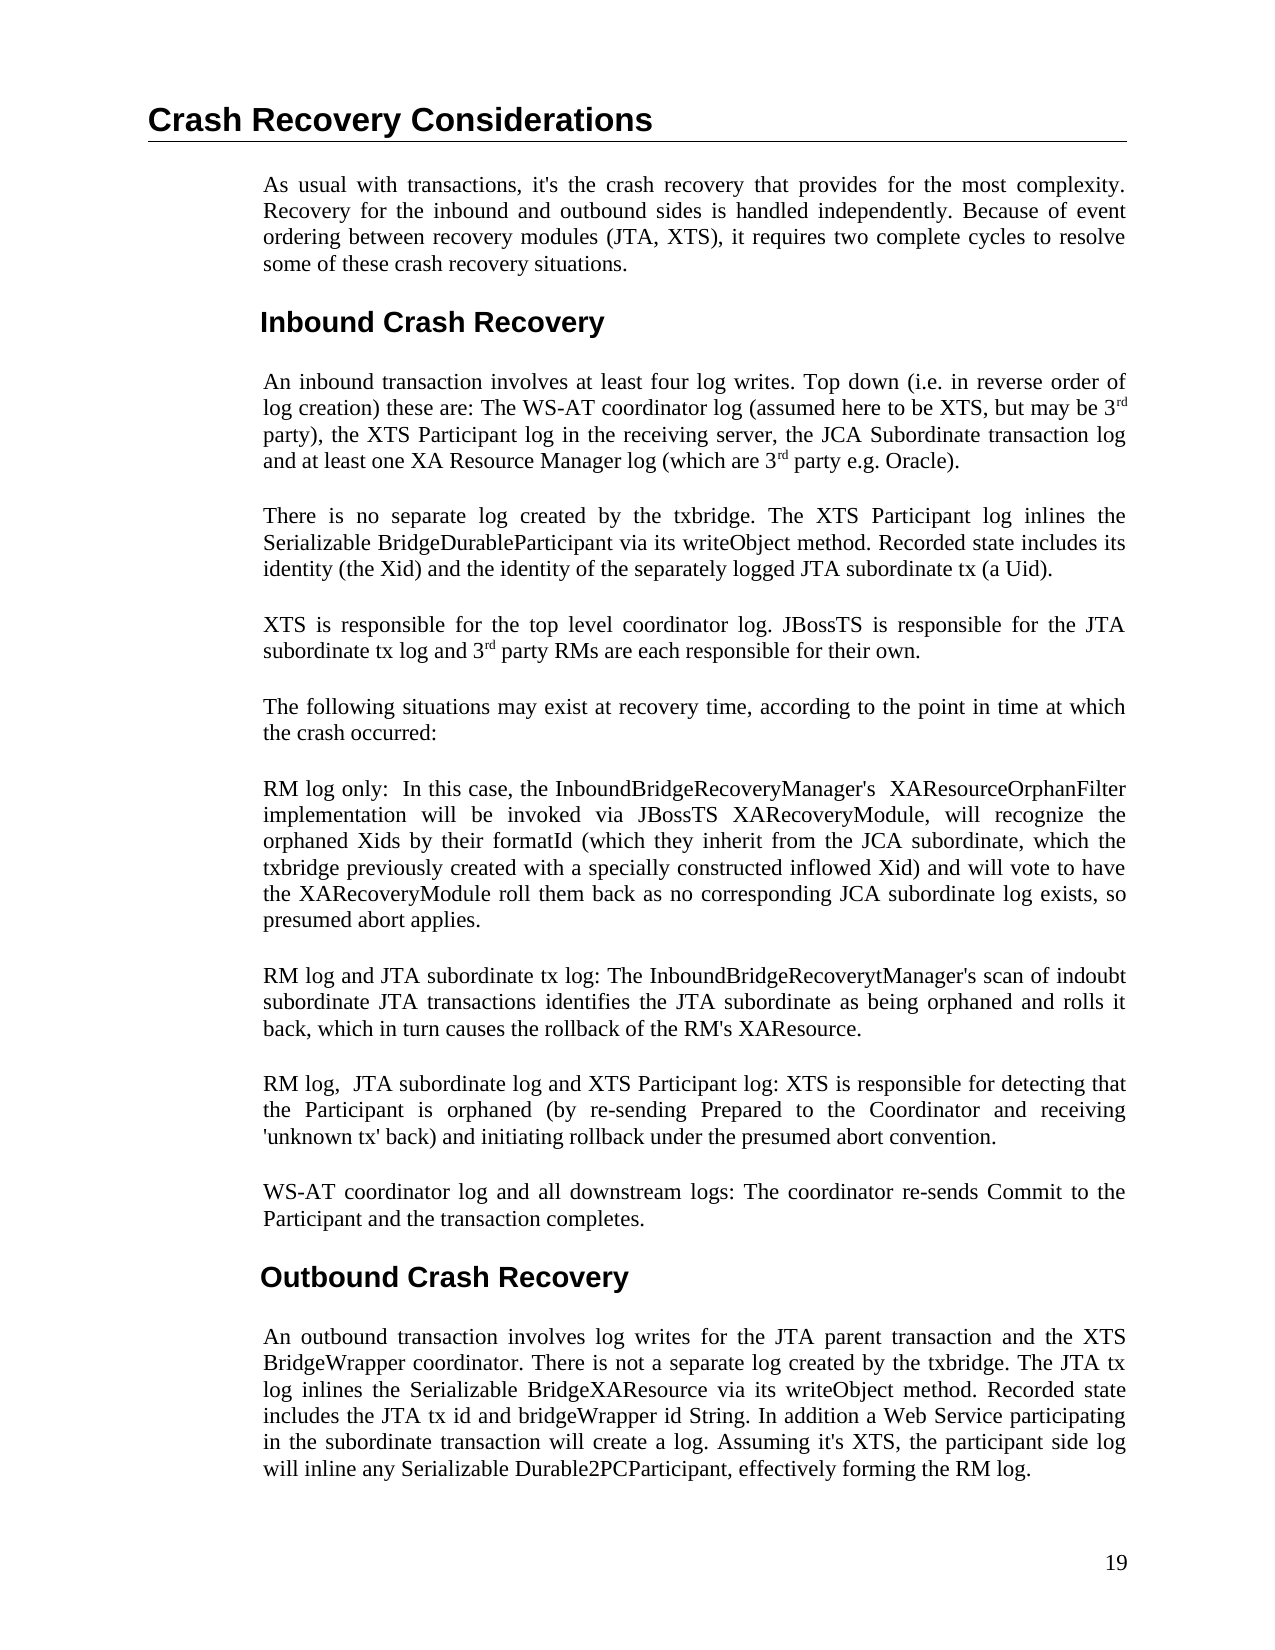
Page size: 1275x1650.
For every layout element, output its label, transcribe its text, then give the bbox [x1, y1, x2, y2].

text An outbound transaction involves log writes for the JTA parent transaction and the XTS BridgeWrapper coordinator. There is not a separate log created by the txbridge. The JTA tx log inlines the Serializable BridgeXAResource via its writeObject method. Recorded state includes the JTA tx id and bridgeWrapper id String. In addition a Web Service participating in the subordinate transaction will create a log. Assuming it's XTS, the participant side log will inline any Serializable Durable2PCParticipant, effectively forming the RM log. [263, 1323, 1127, 1481]
text WS-AT coordinator log and all downstream logs: The coordinator re-sends Commit to the Participant and the transaction completes. [263, 1178, 1127, 1231]
text There is no separate log created by the txbridge. The XTS Participant log inlines the Serializable BridgeDurableParticipant via its writeObject method. Recorded state includes its identity (the Xid) and the identity of the separately logged JTA subordinate tx (a Uid). [263, 503, 1127, 582]
text RM log and JTA subordinate tx log: The InboundBridgeRecoverytManager's scan of indoubt subordinate JTA transactions identifies the JTA subordinate as being orphaned and rolls it back, which in turn causes the rollback of the RM's XAResource. [263, 962, 1127, 1041]
text RM log only: In this case, the InboundBridgeRecoveryManager's XAResourceOrphanFilter implementation will be invoked via JBossTS XARecoveryModule, will recognize the orphaned Xids by their formatId (which they inherit from the JCA subordinate, which the txbridge previously created with a specially constructed inflowed Xid) and will vote to have the XARecoveryModule roll them back as no corresponding JCA subordinate log exists, so presumed abort applies. [263, 774, 1127, 933]
text An inbound transaction involves at least four log writes. Top down (i.e. in reverse order of log creation) these are: The WS-AT coordinator log (assumed here to be XTS, but may be 3rd party), the XTS Participant log in the receiving server, the JCA Subordinate transaction log and at least one XA Resource Manager log (which are 3rd party e.g. Oracle). [263, 368, 1127, 473]
text XTS is responsible for the top level coordinator log. JBossTS is responsible for the JTA subordinate tx log and 3rd party RMs are each responsible for their own. [263, 611, 1127, 663]
text As usual with transactions, it's the crash recovery that provides for the most complexity. Recovery for the inbound and outbound sides is handled independently. Because of event ordering between recovery modules (JTA, XTS), it requires two complete cycles to resolve some of these crash recovery situations. [263, 171, 1127, 276]
subtitle Outbound Crash Recovery [148, 1260, 1127, 1294]
text RM log, JTA subordinate log and XTS Participant log: XTS is responsible for detecting that the Participant is orphaned (by re-sending Prepared to the Coordinator and receiving 'unknown tx' back) and initiating rollback under the presumed abort convention. [263, 1070, 1127, 1149]
subtitle Inbound Crash Recovery [148, 305, 1127, 339]
subtitle Crash Recovery Considerations [148, 100, 1127, 141]
text The following situations may exist at recovery time, according to the point in time at which the crash occurred: [263, 693, 1127, 745]
